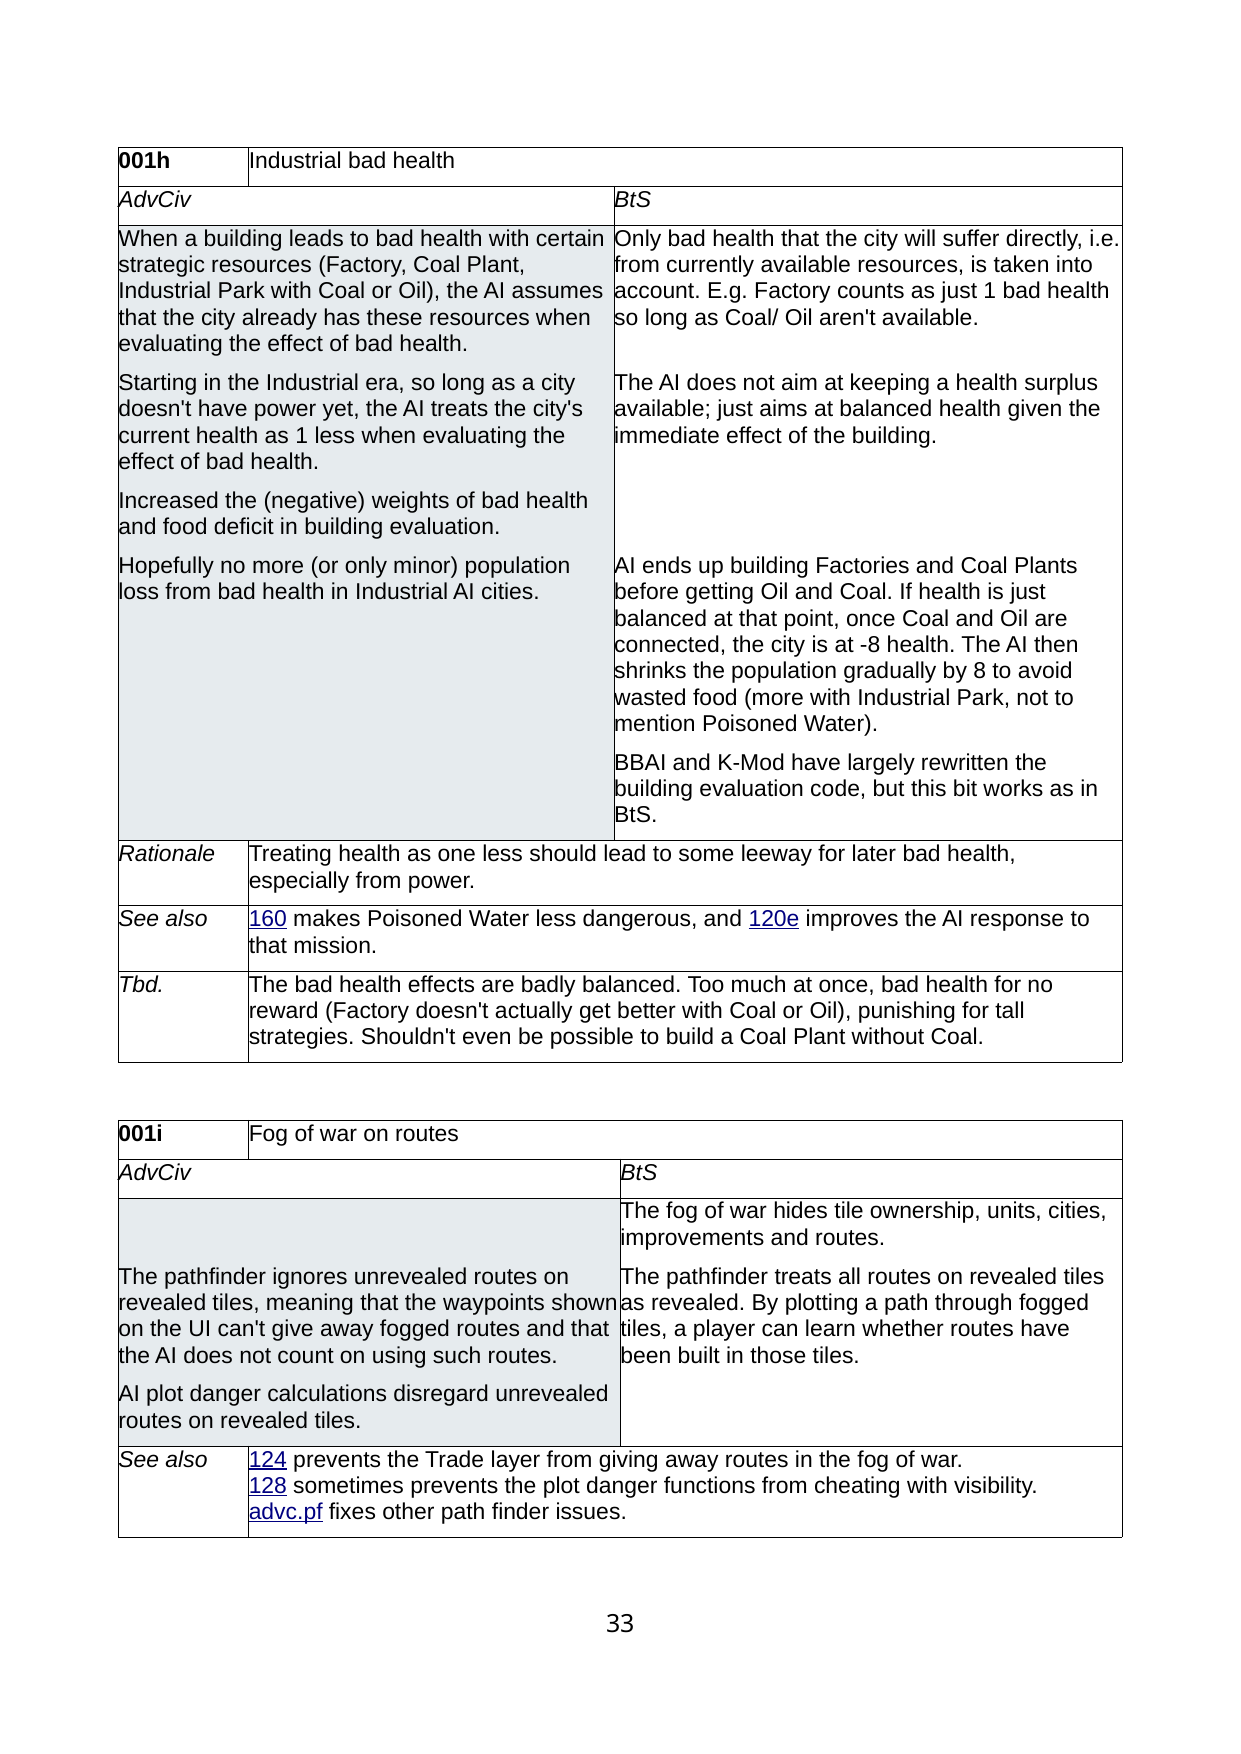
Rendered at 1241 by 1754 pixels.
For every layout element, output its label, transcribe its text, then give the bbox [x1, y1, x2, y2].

table_cell See also [119, 906, 248, 971]
table_cell AdvCiv [119, 187, 614, 224]
table_cell Tbd. [119, 972, 248, 1062]
table_cell 160 makes Poisoned Water less dangerous, and 120e improves the AI response to that mission. [249, 906, 1122, 971]
table_cell The bad health effects are badly balanced. Too much at once, bad health for no reward (Factory doesn't actually get better with Coal or Oil), punishing for tall strategies. Shouldn't even be possible to build a Coal Plant without Coal. [249, 972, 1122, 1062]
table_header 001h [119, 148, 248, 186]
table_cell The fog of war hides tile ownership, units, cities, improvements and routes. The pathfinder treats all routes on revealed tiles as revealed. By plotting a path through fogged tiles, a player can learn whether routes have been built in those tiles. [621, 1199, 1122, 1446]
table_cell BtS [615, 187, 1122, 224]
table_cell 124 prevents the Trade layer from giving away routes in the fog of war. 128 sometimes prevents the plot danger functions from cheating with visibility. advc.pf fixes other path finder issues. [249, 1447, 1122, 1537]
table_cell When a building leads to bad health with certain strategic resources (Factory, Coal Plant, Industrial Park with Coal or Oil), the AI assumes that the city already has these resources when evaluating the effect of bad health. Starting in the Industrial era, so long as a city doesn't have power yet, the AI treats the city's current health as 1 less when evaluating the effect of bad health. Increased the (negative) weights of bad health and food deficit in building evaluation. Hopefully no more (or only minor) population loss from bad health in Industrial AI cities. [119, 226, 614, 840]
table_cell Only bad health that the city will suffer directly, i.e. from currently available resources, is taken into account. E.g. Factory counts as just 1 bad health so long as Coal/ Oil aren't available. The AI does not aim at keeping a health surplus available; just aims at balanced health given the immediate effect of the building. AI ends up building Factories and Coal Plants before getting Oil and Coal. If health is just balanced at that point, once Coal and Oil are connected, the city is at -8 health. The AI then shrinks the population gradually by 8 to avoid wasted food (more with Industrial Park, not to mention Poisoned Water). BBAI and K-Mod have largely rewritten the building evaluation code, but this bit works as in BtS. [615, 226, 1122, 840]
table_cell Treating health as one less should lead to some leeway for later bad health, especially from power. [249, 841, 1122, 905]
table_header 001i [119, 1121, 248, 1158]
table_cell AdvCiv [119, 1160, 620, 1197]
table_header Industrial bad health [249, 148, 1122, 186]
table_cell See also [119, 1447, 248, 1537]
table_header Fog of war on routes [249, 1121, 1122, 1158]
table_cell The pathfinder ignores unrevealed routes on revealed tiles, meaning that the waypoints shown on the UI can't give away fogged routes and that the AI does not count on using such routes. AI plot danger calculations disregard unrevealed routes on revealed tiles. [119, 1199, 620, 1446]
table_cell BtS [621, 1160, 1122, 1197]
table_cell Rationale [119, 841, 248, 905]
